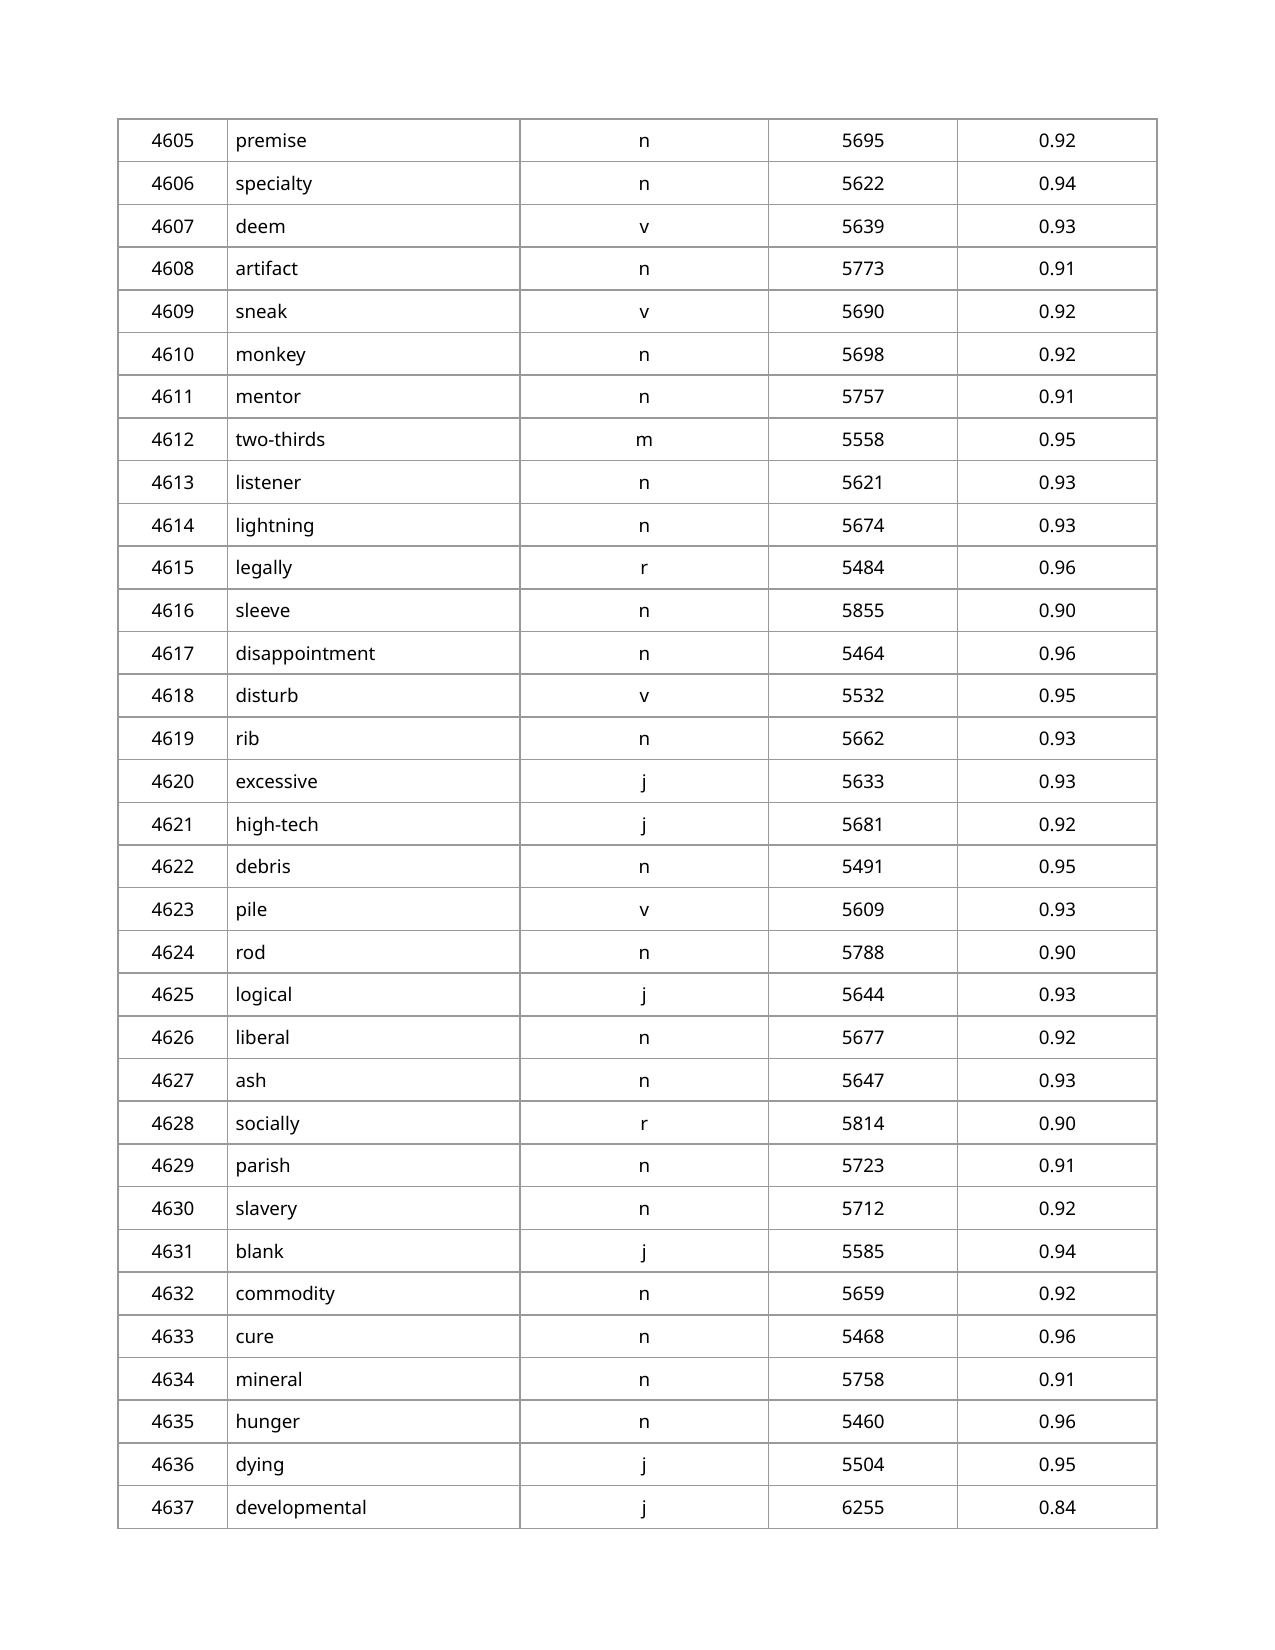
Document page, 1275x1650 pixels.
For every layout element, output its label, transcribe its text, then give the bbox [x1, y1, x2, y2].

table_cell 5484 [769, 547, 957, 588]
table_cell 5698 [769, 333, 957, 374]
table_cell 4617 [119, 632, 227, 673]
table_cell v [521, 205, 768, 246]
table_cell hunger [228, 1401, 519, 1442]
table_cell high-tech [228, 803, 519, 844]
table_cell ash [228, 1059, 519, 1100]
table_cell 0.93 [958, 1059, 1156, 1100]
table_cell n [521, 376, 768, 417]
table_cell 4614 [119, 504, 227, 545]
table_cell j [521, 760, 768, 801]
table_cell 5532 [769, 675, 957, 716]
table_cell m [521, 419, 768, 460]
table_cell 0.93 [958, 760, 1156, 801]
table_cell 4609 [119, 291, 227, 332]
table_cell n [521, 1316, 768, 1357]
table_cell 5758 [769, 1358, 957, 1399]
table_cell 4625 [119, 974, 227, 1015]
table_cell 5491 [769, 846, 957, 887]
table_cell 5757 [769, 376, 957, 417]
table_cell v [521, 675, 768, 716]
table_cell 5644 [769, 974, 957, 1015]
table_cell n [521, 718, 768, 759]
table_cell 5639 [769, 205, 957, 246]
table_cell 5773 [769, 248, 957, 289]
table_cell 0.95 [958, 846, 1156, 887]
table_cell 4621 [119, 803, 227, 844]
table_cell 0.92 [958, 120, 1156, 161]
table_cell 4623 [119, 888, 227, 929]
table_cell r [521, 547, 768, 588]
table_cell 0.84 [958, 1486, 1156, 1527]
table_cell 5460 [769, 1401, 957, 1442]
table_cell 4607 [119, 205, 227, 246]
table_cell n [521, 461, 768, 502]
table_cell n [521, 1273, 768, 1314]
table_cell 0.96 [958, 632, 1156, 673]
table_cell 5677 [769, 1017, 957, 1058]
table_cell 5690 [769, 291, 957, 332]
table_cell n [521, 120, 768, 161]
table_cell 4634 [119, 1358, 227, 1399]
table_cell 4627 [119, 1059, 227, 1100]
table_cell premise [228, 120, 519, 161]
table_cell j [521, 1230, 768, 1271]
table_cell 5647 [769, 1059, 957, 1100]
table_cell 4608 [119, 248, 227, 289]
table_cell 5855 [769, 590, 957, 631]
table_cell 4605 [119, 120, 227, 161]
table_cell 4613 [119, 461, 227, 502]
table_cell n [521, 931, 768, 972]
table_cell commodity [228, 1273, 519, 1314]
table_cell 4626 [119, 1017, 227, 1058]
table_cell 0.92 [958, 803, 1156, 844]
table_cell n [521, 590, 768, 631]
table_cell 0.91 [958, 1145, 1156, 1186]
table_cell 0.93 [958, 718, 1156, 759]
table_cell 4633 [119, 1316, 227, 1357]
table_cell 0.96 [958, 1401, 1156, 1442]
table_cell 0.92 [958, 1017, 1156, 1058]
table_cell n [521, 1401, 768, 1442]
table_cell debris [228, 846, 519, 887]
table_cell 0.93 [958, 461, 1156, 502]
table_cell disturb [228, 675, 519, 716]
table_cell 4636 [119, 1444, 227, 1485]
table_cell dying [228, 1444, 519, 1485]
table_cell 0.93 [958, 504, 1156, 545]
table_cell 5558 [769, 419, 957, 460]
table_cell 4629 [119, 1145, 227, 1186]
table_cell j [521, 803, 768, 844]
table_cell 0.90 [958, 931, 1156, 972]
table_cell 0.93 [958, 888, 1156, 929]
table_cell parish [228, 1145, 519, 1186]
table_cell specialty [228, 162, 519, 203]
table_cell 5464 [769, 632, 957, 673]
table_cell rib [228, 718, 519, 759]
table_cell 0.91 [958, 376, 1156, 417]
table_cell 4618 [119, 675, 227, 716]
table_cell 4632 [119, 1273, 227, 1314]
table_cell excessive [228, 760, 519, 801]
table_cell logical [228, 974, 519, 1015]
table_cell blank [228, 1230, 519, 1271]
table_cell 0.93 [958, 974, 1156, 1015]
table_cell v [521, 888, 768, 929]
table_cell listener [228, 461, 519, 502]
table_cell 6255 [769, 1486, 957, 1527]
table_cell 5504 [769, 1444, 957, 1485]
table_cell n [521, 333, 768, 374]
table_cell 0.90 [958, 590, 1156, 631]
table_cell j [521, 974, 768, 1015]
table_cell 5585 [769, 1230, 957, 1271]
table_cell r [521, 1102, 768, 1143]
table_cell 5633 [769, 760, 957, 801]
table_cell 5681 [769, 803, 957, 844]
table_cell 0.94 [958, 162, 1156, 203]
table_cell developmental [228, 1486, 519, 1527]
table_cell n [521, 1059, 768, 1100]
table_cell deem [228, 205, 519, 246]
table_cell n [521, 248, 768, 289]
table_cell 4612 [119, 419, 227, 460]
table_cell 5662 [769, 718, 957, 759]
table_cell 0.95 [958, 675, 1156, 716]
table_cell 4619 [119, 718, 227, 759]
table_cell 4606 [119, 162, 227, 203]
table_cell 0.96 [958, 547, 1156, 588]
table_cell 0.93 [958, 205, 1156, 246]
table_cell 5723 [769, 1145, 957, 1186]
table_cell n [521, 1187, 768, 1228]
table_cell 0.91 [958, 1358, 1156, 1399]
table_cell 0.92 [958, 291, 1156, 332]
table_cell sneak [228, 291, 519, 332]
table_cell 4611 [119, 376, 227, 417]
table_cell 4630 [119, 1187, 227, 1228]
table_cell two-thirds [228, 419, 519, 460]
table_cell slavery [228, 1187, 519, 1228]
table_cell 4631 [119, 1230, 227, 1271]
table_cell disappointment [228, 632, 519, 673]
table_cell mineral [228, 1358, 519, 1399]
table_cell n [521, 846, 768, 887]
table_cell 0.94 [958, 1230, 1156, 1271]
table_cell 5695 [769, 120, 957, 161]
table_cell n [521, 1145, 768, 1186]
table_cell legally [228, 547, 519, 588]
table_cell 4624 [119, 931, 227, 972]
table_cell j [521, 1444, 768, 1485]
table_cell 5814 [769, 1102, 957, 1143]
table_cell 5621 [769, 461, 957, 502]
table_cell 0.92 [958, 1273, 1156, 1314]
table_cell 4620 [119, 760, 227, 801]
table_cell 4616 [119, 590, 227, 631]
table_cell 5622 [769, 162, 957, 203]
table_cell cure [228, 1316, 519, 1357]
table_cell 4637 [119, 1486, 227, 1527]
table_cell lightning [228, 504, 519, 545]
table_cell n [521, 504, 768, 545]
table_cell 5609 [769, 888, 957, 929]
table_cell 0.95 [958, 1444, 1156, 1485]
table_cell 0.95 [958, 419, 1156, 460]
table_cell 0.96 [958, 1316, 1156, 1357]
table_cell 5712 [769, 1187, 957, 1228]
table_cell n [521, 162, 768, 203]
table_cell 5659 [769, 1273, 957, 1314]
table_cell monkey [228, 333, 519, 374]
table_cell v [521, 291, 768, 332]
table_cell 4610 [119, 333, 227, 374]
table_cell liberal [228, 1017, 519, 1058]
table_cell 0.90 [958, 1102, 1156, 1143]
table_cell 5468 [769, 1316, 957, 1357]
table_cell 4622 [119, 846, 227, 887]
table_cell artifact [228, 248, 519, 289]
table_cell n [521, 1017, 768, 1058]
table_cell 5674 [769, 504, 957, 545]
table_cell 4635 [119, 1401, 227, 1442]
table_cell sleeve [228, 590, 519, 631]
table_cell 0.92 [958, 1187, 1156, 1228]
table_cell 5788 [769, 931, 957, 972]
table_cell rod [228, 931, 519, 972]
table_cell j [521, 1486, 768, 1527]
table_cell n [521, 632, 768, 673]
table_cell 4615 [119, 547, 227, 588]
table_cell pile [228, 888, 519, 929]
table_cell mentor [228, 376, 519, 417]
table_cell 4628 [119, 1102, 227, 1143]
table_cell socially [228, 1102, 519, 1143]
table_cell 0.92 [958, 333, 1156, 374]
table_cell 0.91 [958, 248, 1156, 289]
table_cell n [521, 1358, 768, 1399]
